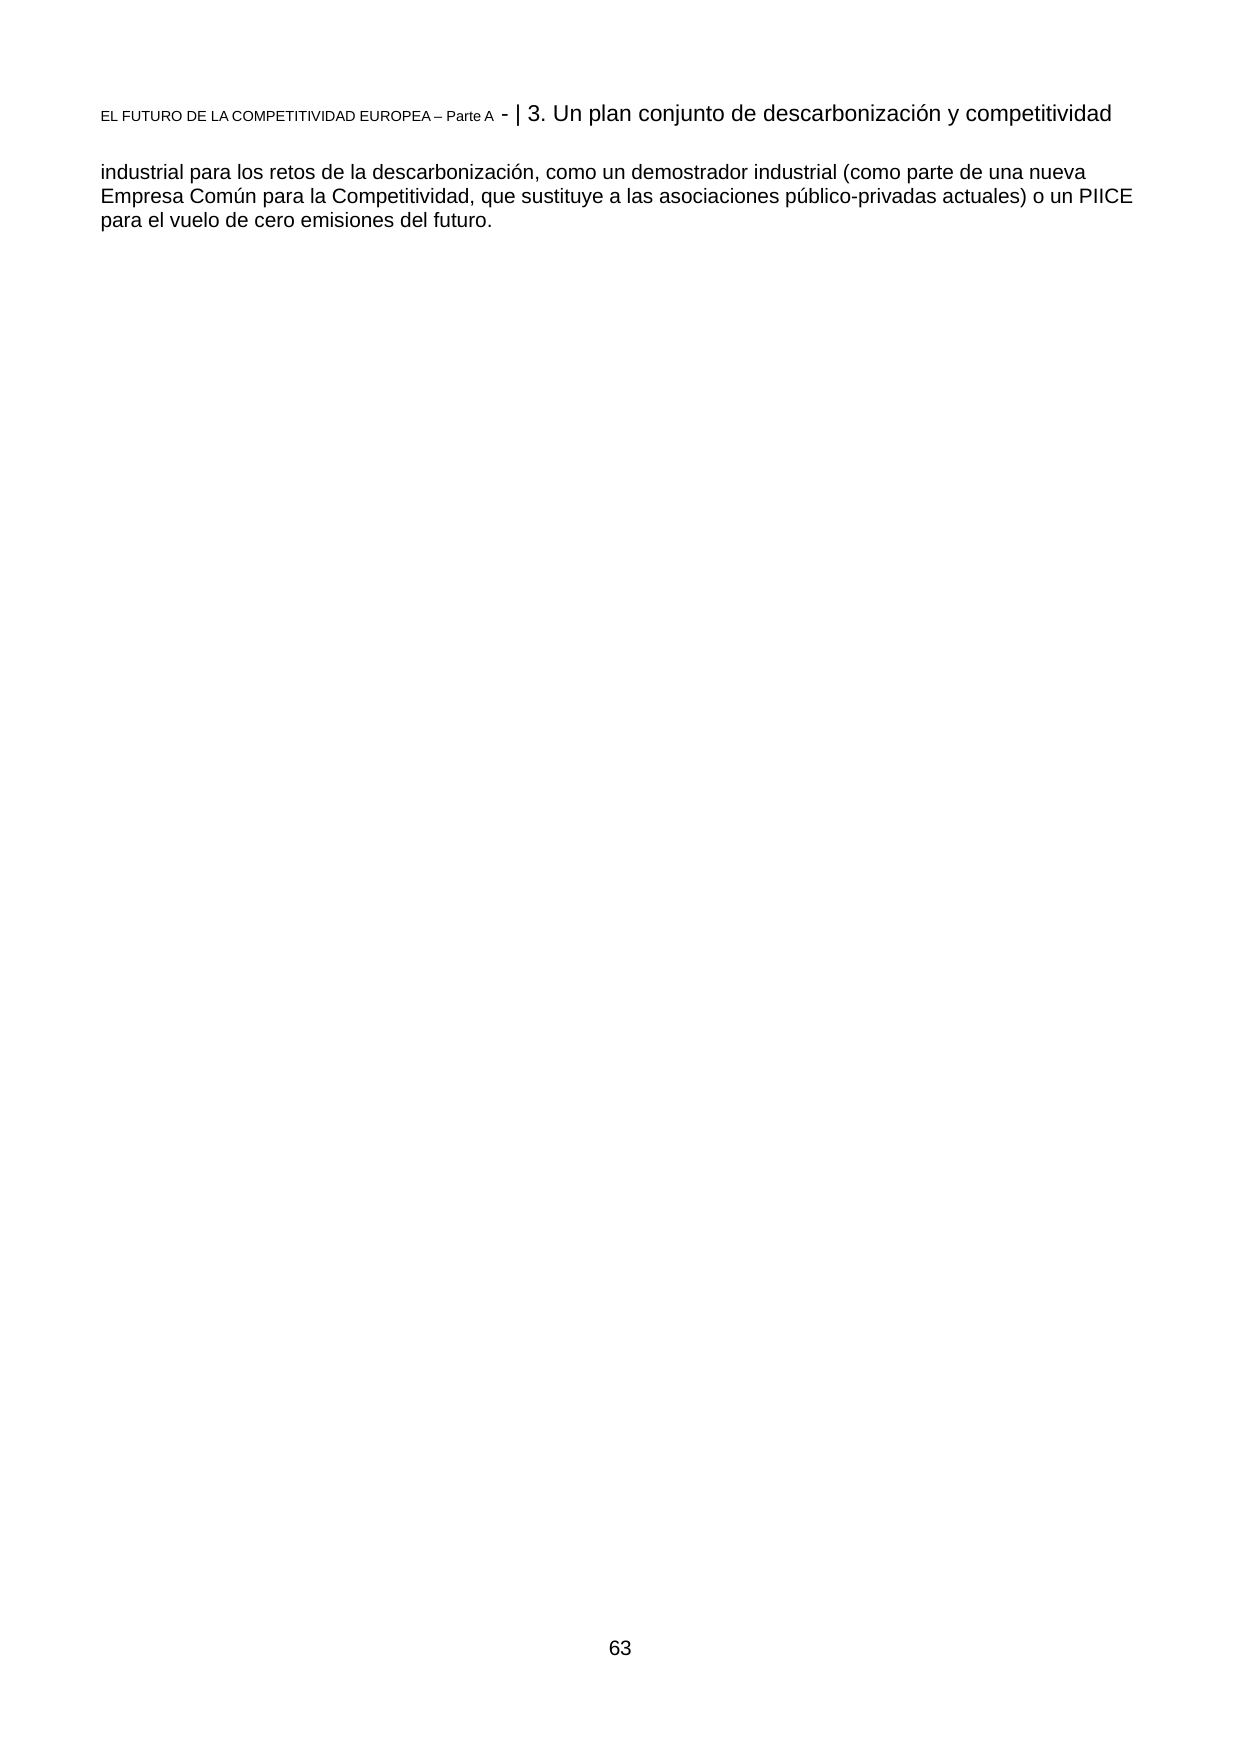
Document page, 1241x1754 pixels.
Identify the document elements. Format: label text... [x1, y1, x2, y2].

text industrial para los retos de la descarbonización, como un demostrador industrial (como parte de una nueva Empresa Común para la Competitividad, que sustituye a las asociaciones público-privadas actuales) o un PIICE para el vuelo de cero emisiones del futuro. [100, 159, 1140, 231]
